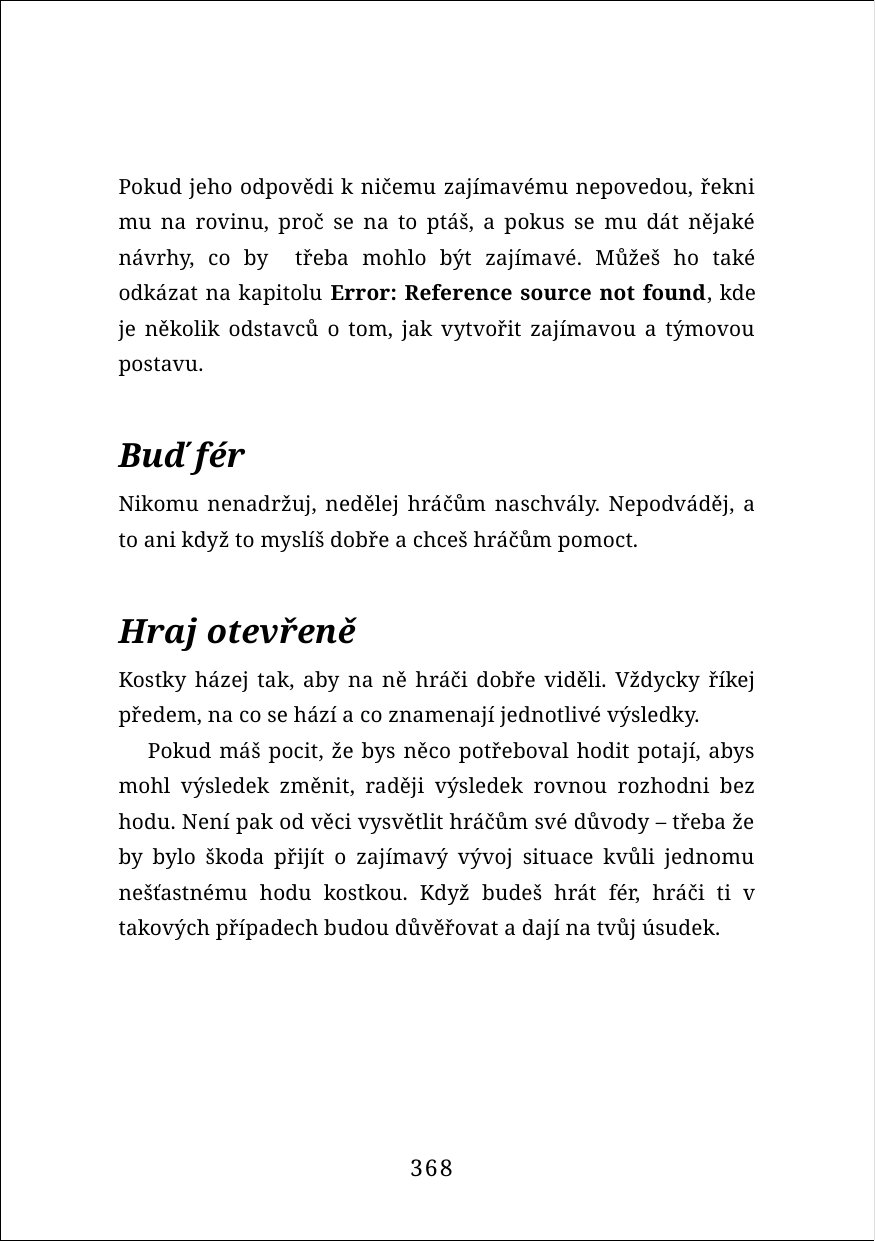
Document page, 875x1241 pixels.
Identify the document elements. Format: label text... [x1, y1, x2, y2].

text Nikomu nenadržuj, nedělej hráčům naschvály. Nepodváděj, a to ani když to myslíš dobře a chceš hráčům pomoct. [118, 489, 756, 553]
text Pokud jeho odpovědi k ničemu zajímavému nepovedou, řekni mu na rovinu, proč se na to ptáš, a pokus se mu dát nějaké návrhy, co by třeba mohlo být zajímavé. Můžeš ho také odkázat na kapitolu Error: Reference source not found, kde je několik odstavců o tom, jak vytvořit zajímavou a týmovou postavu. [118, 172, 756, 378]
subtitle Buď fér [118, 432, 756, 478]
subtitle Hraj otevřeně [118, 608, 756, 653]
text Kostky házej tak, aby na ně hráči dobře viděli. Vždycky říkej předem, na co se hází a co znamenají jednotlivé výsledky. Pokud máš pocit, že bys něco potřeboval hodit potají, abys mohl výsledek změnit, raději výsledek rovnou rozhodni bez hodu. Není pak od věci vysvětlit hráčům své důvody – třeba že by bylo škoda přijít o zajímavý vývoj situace kvůli jednomu nešťastnému hodu kostkou. Když budeš hrát fér, hráči ti v takových případech budou důvěřovat a dají na tvůj úsudek. [118, 665, 756, 942]
